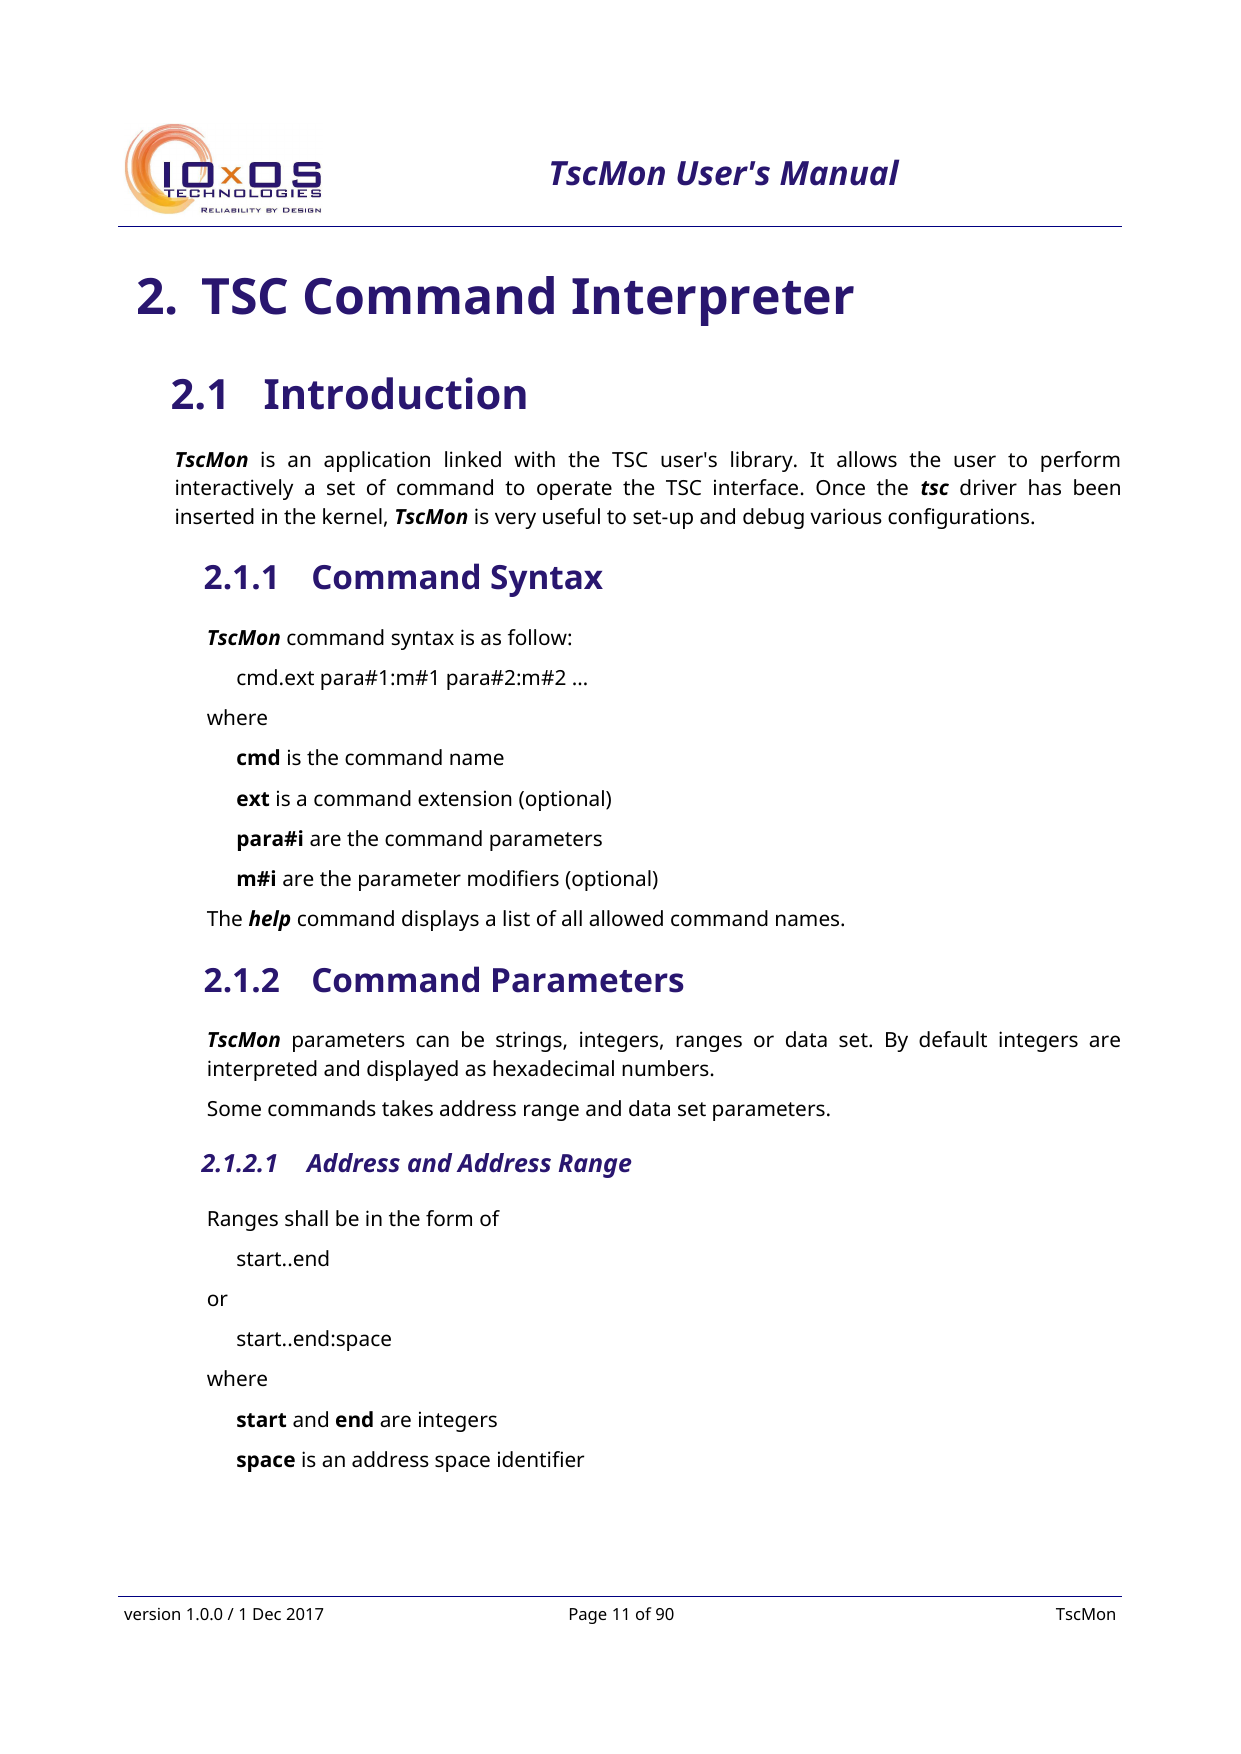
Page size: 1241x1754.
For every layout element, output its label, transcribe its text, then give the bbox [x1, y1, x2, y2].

text Ranges shall be in the form of [207, 1204, 1122, 1232]
text where [207, 1364, 1122, 1393]
text start..end [236, 1244, 1122, 1272]
text start..end:space [236, 1324, 1122, 1353]
text m#i are the parameter modifiers (optional) [236, 864, 1122, 893]
subtitle Command Syntax [195, 554, 1122, 599]
text Some commands takes address range and data set parameters. [207, 1094, 1122, 1122]
text start and end are integers [236, 1405, 1122, 1433]
text space is an address space identifier [236, 1445, 1122, 1473]
text cmd is the command name [236, 743, 1122, 772]
subtitle Address and Address Range [195, 1146, 1122, 1180]
text para#i are the command parameters [236, 824, 1122, 852]
subtitle Command Parameters [195, 956, 1122, 1002]
text TscMon parameters can be strings, integers, ranges or data set. By default integers are interpreted and displayed as hexadecimal numbers. [207, 1025, 1122, 1082]
subtitle Introduction [159, 364, 1122, 421]
text or [207, 1284, 1122, 1313]
text where [207, 703, 1122, 732]
text TscMon is an application linked with the TSC user's library. It allows the user to perform interactively a set of command to operate the TSC interface. Once the tsc driver has been inserted in the kernel, TscMon is very useful to set-up and debug various configurations. [174, 445, 1122, 530]
text cmd.ext para#1:m#1 para#2:m#2 … [236, 663, 1122, 692]
text The help command displays a list of all allowed command names. [207, 904, 1122, 933]
text ext is a command extension (optional) [236, 784, 1122, 812]
subtitle TSC Command Interpreter [136, 261, 1122, 329]
picture [123, 123, 323, 217]
text TscMon command syntax is as follow: [207, 623, 1122, 651]
